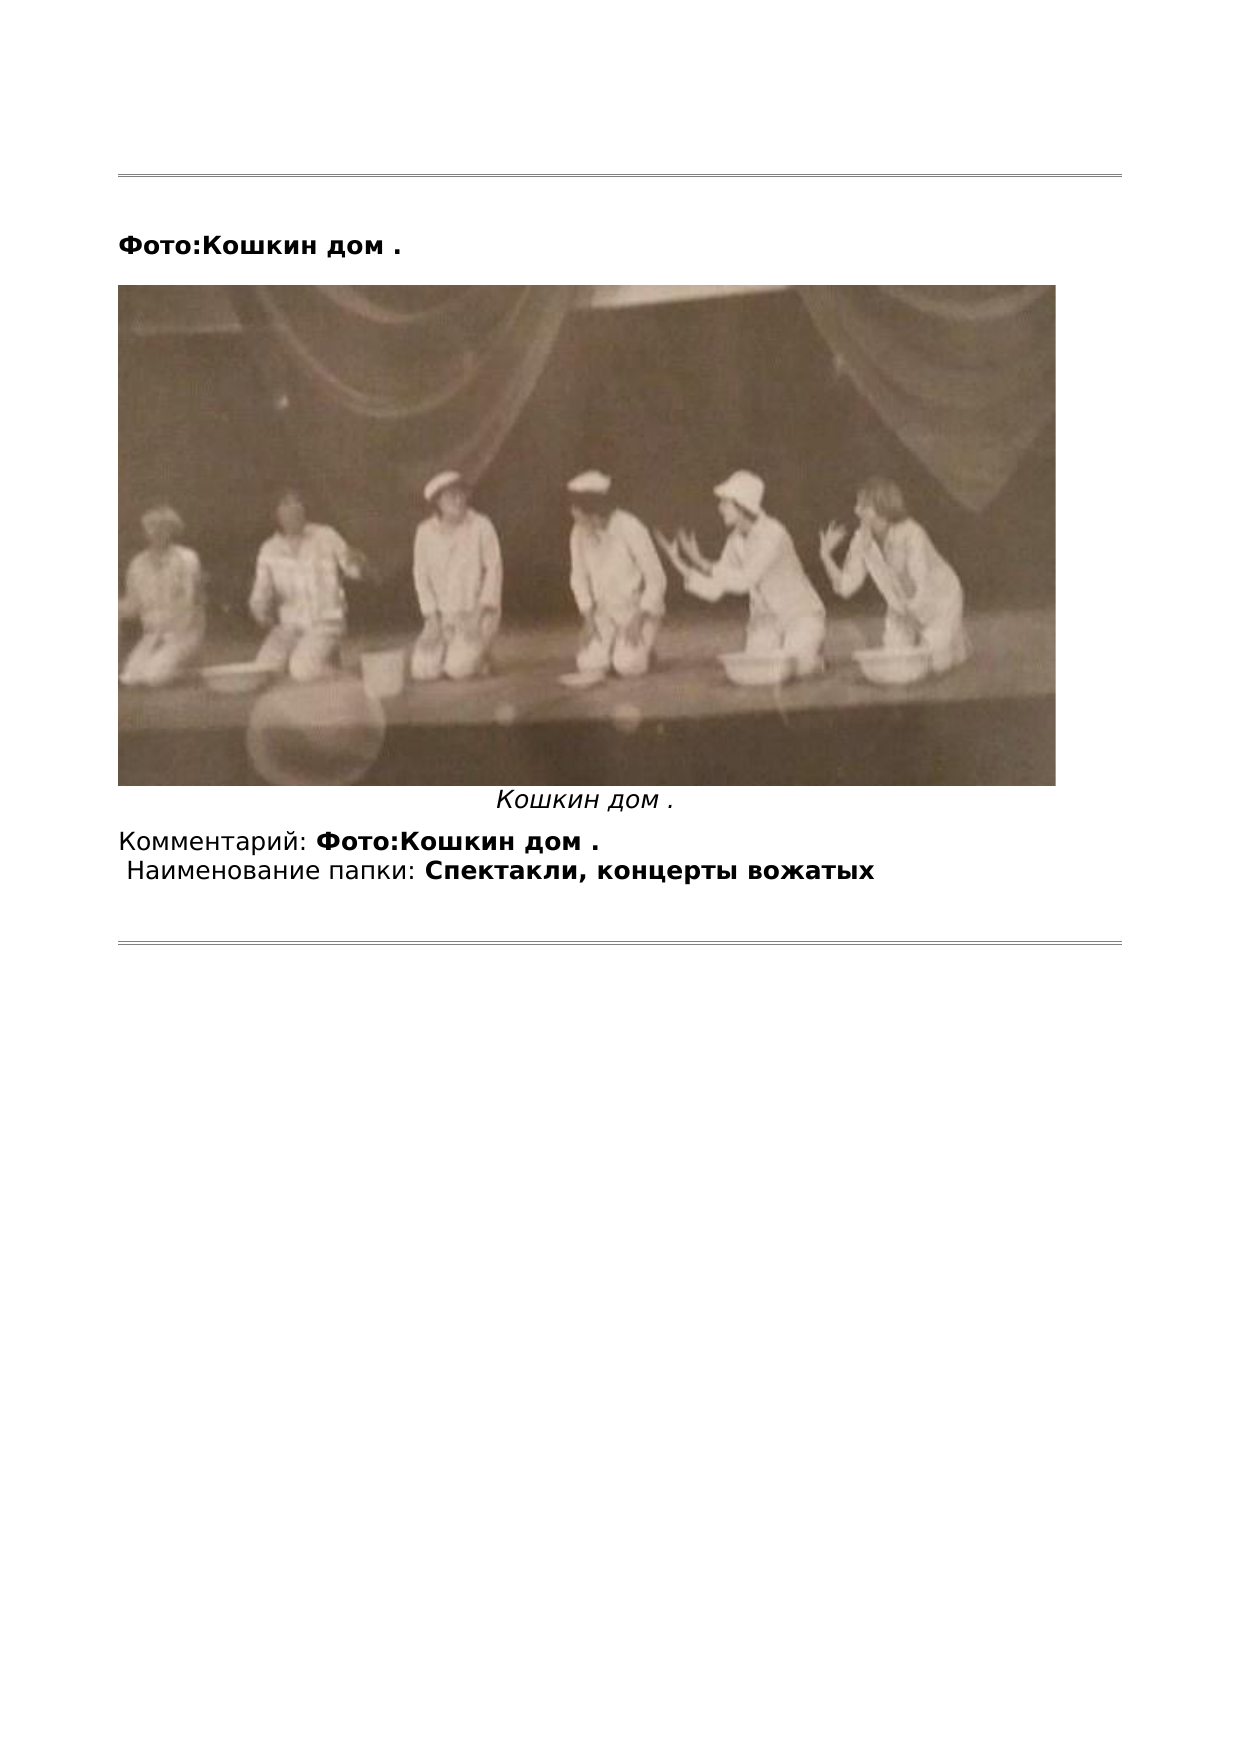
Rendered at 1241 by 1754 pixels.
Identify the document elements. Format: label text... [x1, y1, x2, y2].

text Кошкин дом . [118, 786, 1056, 814]
subtitle Фото:Кошкин дом . [118, 231, 1122, 260]
text [118, 118, 1122, 147]
text Комментарий: Фото:Кошкин дом . Наименование папки: Спектакли, концерты вожатых [118, 827, 1122, 914]
picture [118, 285, 1056, 786]
